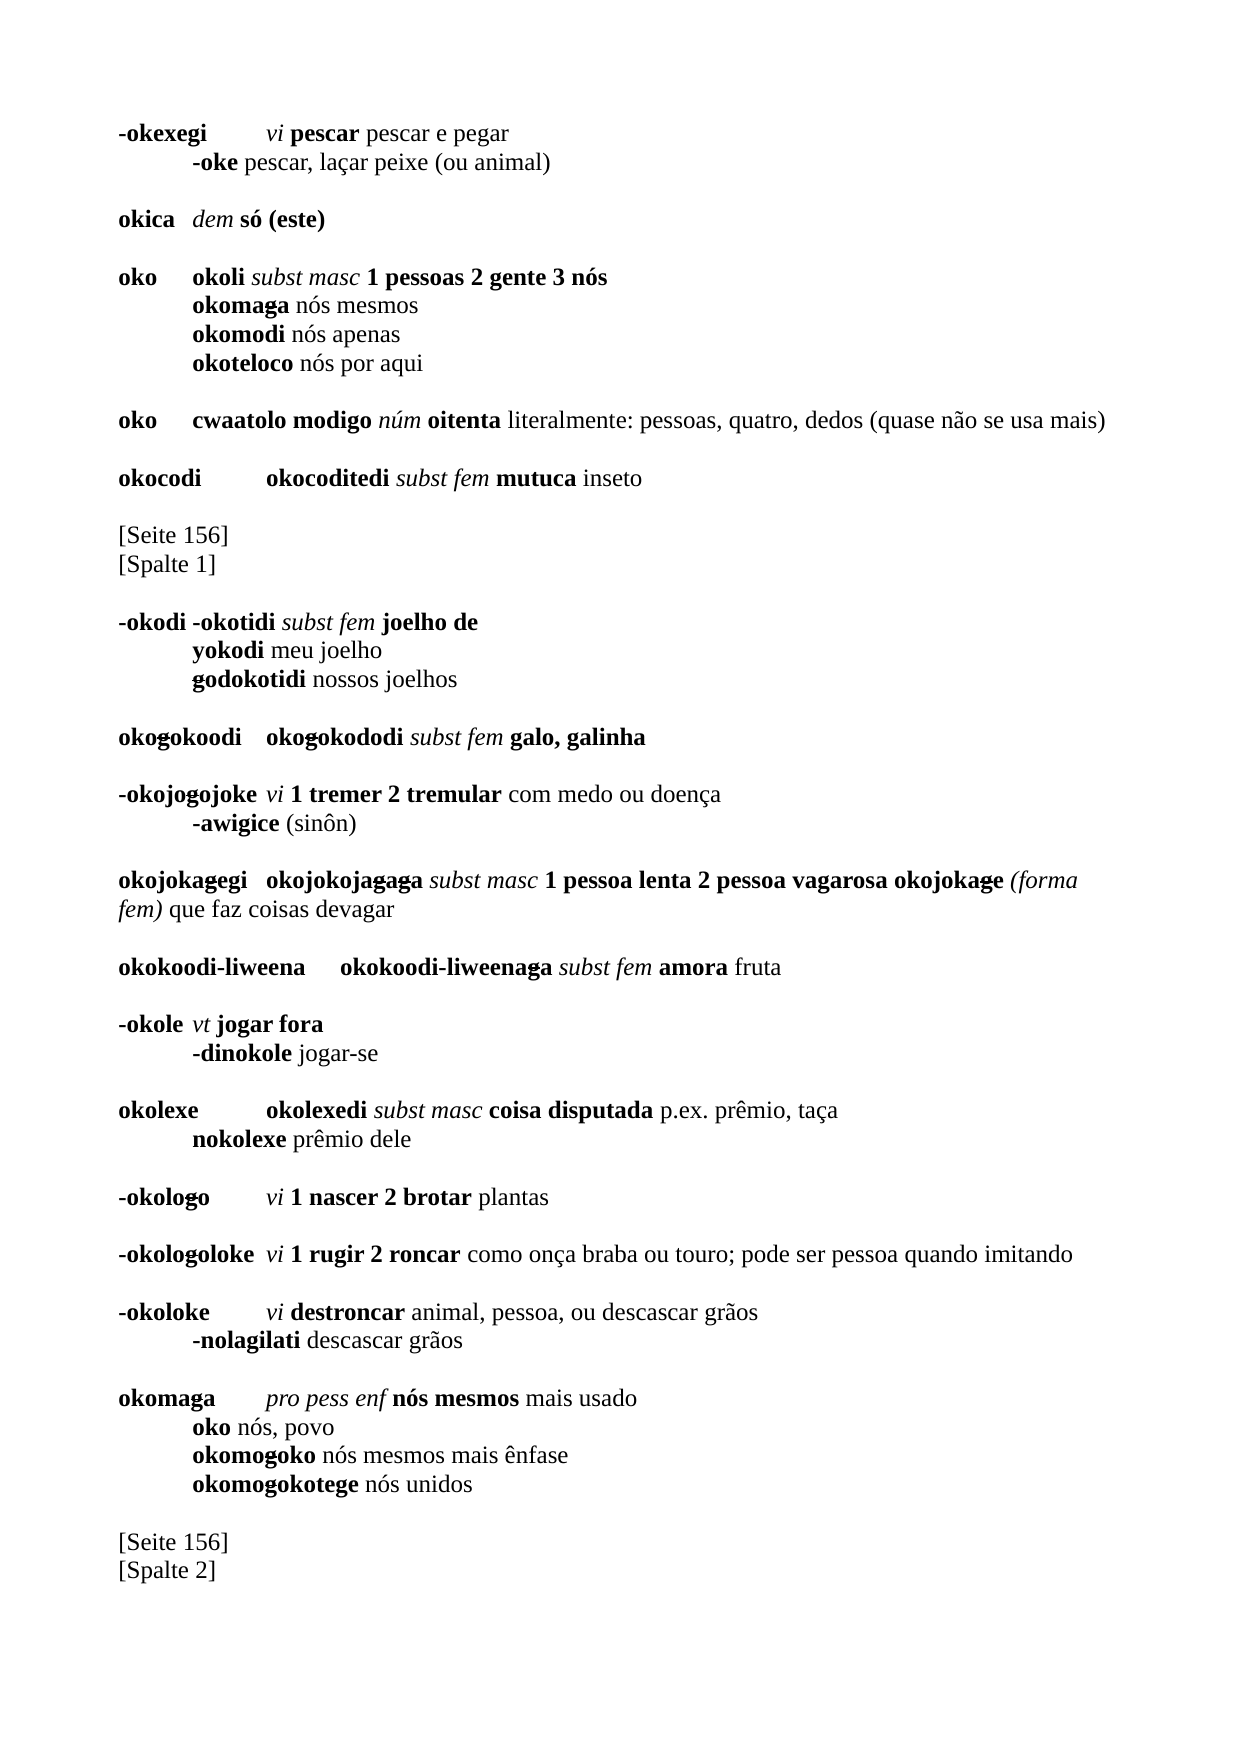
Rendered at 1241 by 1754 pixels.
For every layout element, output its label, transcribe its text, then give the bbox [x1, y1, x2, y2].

text -dinokole jogar-se [118, 1038, 1125, 1067]
text okokoodi-liweena okokoodi-liweenaga subst fem amora fruta [118, 952, 1125, 981]
text okomodi nós apenas [118, 319, 1125, 348]
text [Seite 156] [118, 1527, 1125, 1556]
text -okojogojoke vi 1 tremer 2 tremular com medo ou doença [118, 779, 1125, 808]
text -okexegi vi pescar pescar e pegar [118, 118, 1125, 147]
text okolexe okolexedi subst masc coisa disputada p.ex. prêmio, taça [118, 1096, 1125, 1124]
text okomaga pro pess enf nós mesmos mais usado [118, 1383, 1125, 1412]
text okica dem só (este) [118, 204, 1125, 233]
text oko cwaatolo modigo núm oitenta literalmente: pessoas, quatro, dedos (quase não se usa mais) [118, 406, 1125, 434]
text [Seite 156] [118, 521, 1125, 549]
text -okoloke vi destroncar animal, pessoa, ou descascar grãos [118, 1297, 1125, 1326]
text okomogoko nós mesmos mais ênfase [118, 1441, 1125, 1469]
text nokolexe prêmio dele [118, 1124, 1125, 1153]
text okomogokotege nós unidos [118, 1469, 1125, 1498]
text yokodi meu joelho [118, 636, 1125, 664]
text -awigice (sinôn) [118, 808, 1125, 837]
text okocodi okocoditedi subst fem mutuca inseto [118, 463, 1125, 492]
text okojokagegi okojokojagaga subst masc 1 pessoa lenta 2 pessoa vagarosa okojokage (forma fem) que faz coisas devagar [118, 866, 1125, 923]
text -okodi -okotidi subst fem joelho de [118, 607, 1125, 636]
text -okologoloke vi 1 rugir 2 roncar como onça braba ou touro; pode ser pessoa quando imitando [118, 1239, 1125, 1268]
text -okologo vi 1 nascer 2 brotar plantas [118, 1182, 1125, 1211]
text oko okoli subst masc 1 pessoas 2 gente 3 nós [118, 262, 1125, 291]
text -nolagilati descascar grãos [118, 1326, 1125, 1354]
text okoteloco nós por aqui [118, 348, 1125, 377]
text [Spalte 2] [118, 1556, 1125, 1584]
text okogokoodi okogokododi subst fem galo, galinha [118, 722, 1125, 751]
text oko nós, povo [118, 1412, 1125, 1441]
text -okole vt jogar fora [118, 1009, 1125, 1038]
text -oke pescar, laçar peixe (ou animal) [118, 147, 1125, 176]
text [Spalte 1] [118, 549, 1125, 578]
text okomaga nós mesmos [118, 291, 1125, 319]
text godokotidi nossos joelhos [118, 664, 1125, 693]
